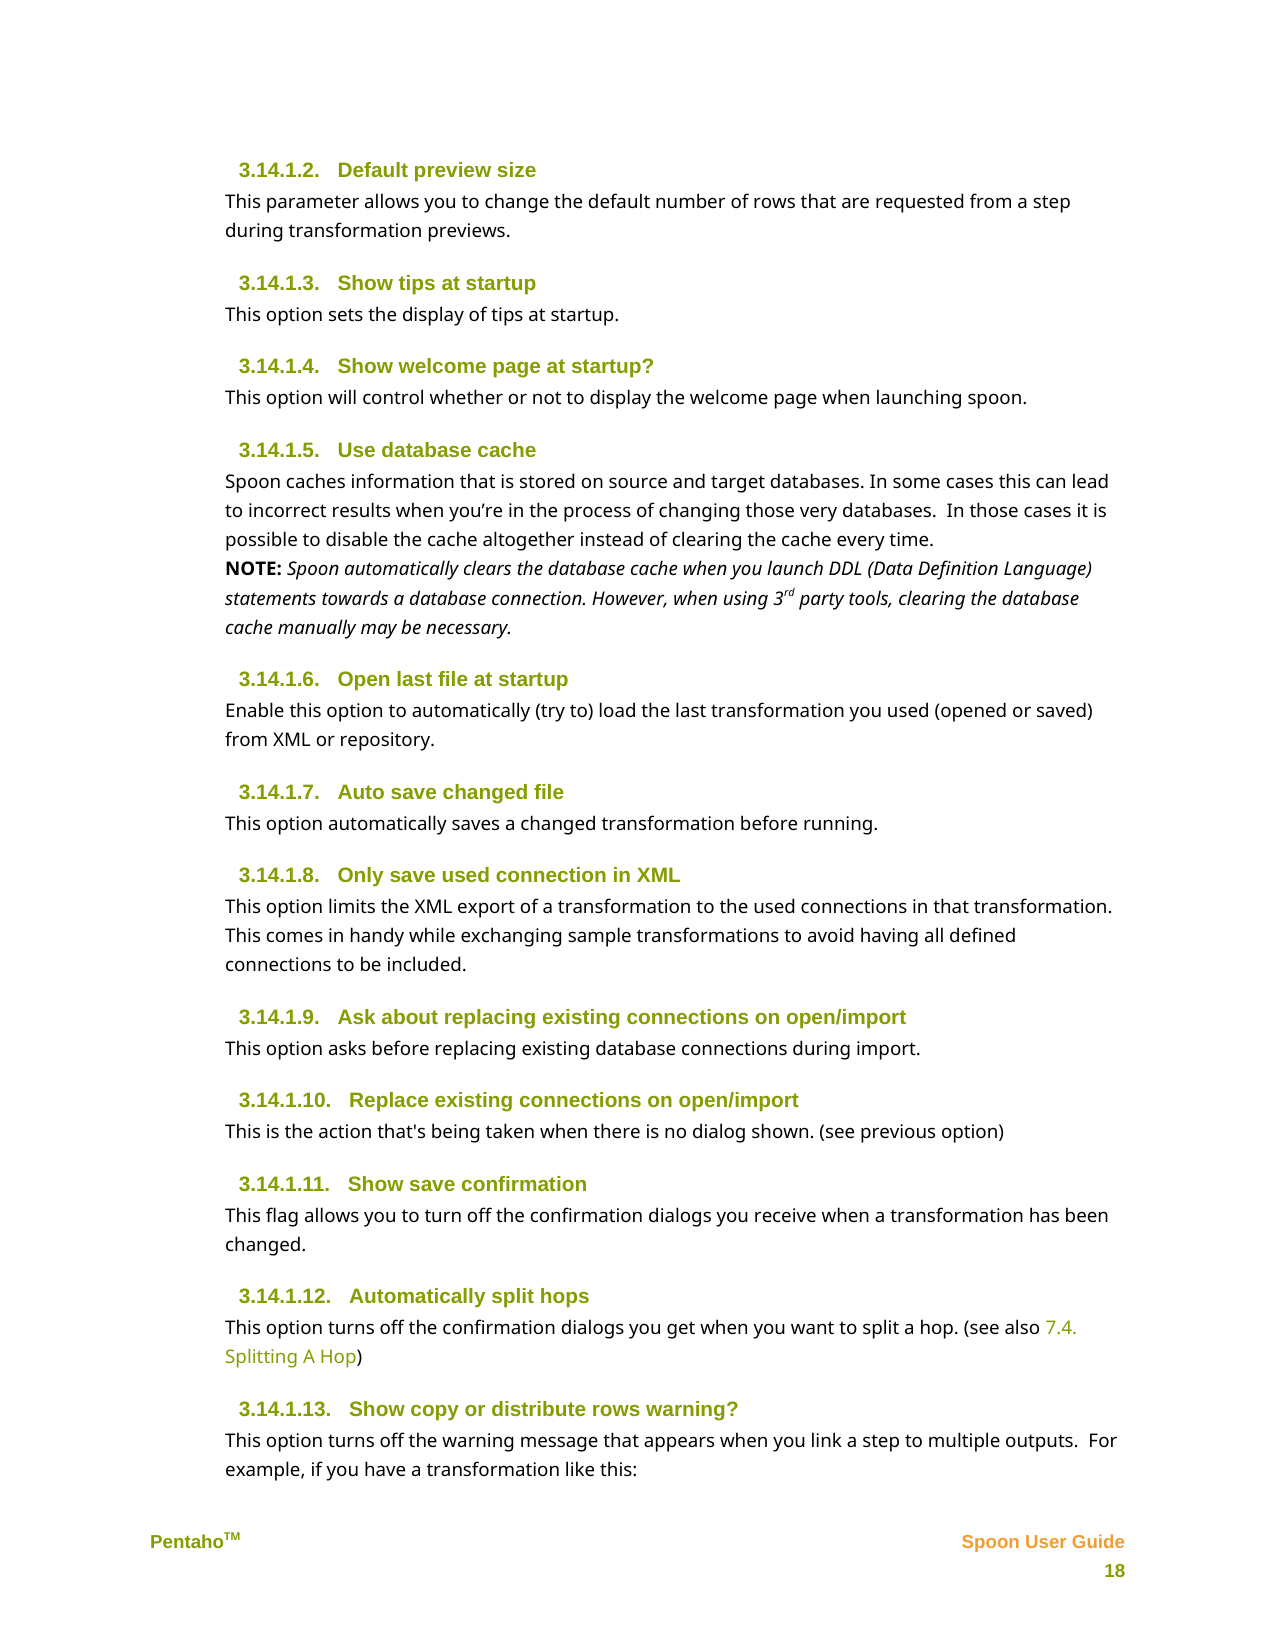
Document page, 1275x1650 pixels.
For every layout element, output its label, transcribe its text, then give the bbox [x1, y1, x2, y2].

text This is the action that's being taken when there is no dialog shown. (see previous option) [225, 1115, 1125, 1144]
subtitle Auto save changed file [239, 771, 1125, 806]
text This option turns off the warning message that appears when you link a step to multiple outputs. For example, if you have a transformation like this: [225, 1424, 1125, 1482]
text This flag allows you to turn off the confirmation dialogs you receive when a transformation has been changed. [225, 1199, 1125, 1257]
text This parameter allows you to change the default number of rows that are requested from a step during transformation previews. [225, 185, 1125, 244]
text This option sets the display of tips at startup. [225, 298, 1125, 327]
subtitle Only save used connection in XML [239, 855, 1125, 889]
subtitle Show copy or distribute rows warning? [239, 1389, 1125, 1423]
subtitle Automatically split hops [239, 1276, 1125, 1311]
text Spoon caches information that is stored on source and target databases. In some cases this can lead to incorrect results when you’re in the process of changing those very databases. In those cases it is possible to disable the cache altogether instead of clearing the cache every time. [225, 465, 1125, 552]
text This option automatically saves a changed transformation before running. [225, 807, 1125, 836]
subtitle Open last file at startup [239, 659, 1125, 693]
subtitle Show save confirmation [239, 1163, 1125, 1198]
subtitle Default preview size [239, 150, 1125, 185]
text This option turns off the confirmation dialogs you get when you want to split a hop. (see also 7.4. Splitting A Hop) [225, 1311, 1125, 1370]
subtitle Ask about replacing existing connections on open/import [239, 997, 1125, 1031]
text This option limits the XML export of a transformation to the used connections in that transformation. This comes in handy while exchanging sample transformations to avoid having all defined connections to be included. [225, 890, 1125, 978]
subtitle Show welcome page at startup? [239, 346, 1125, 381]
text Enable this option to automatically (try to) load the last transformation you used (opened or saved) from XML or repository. [225, 694, 1125, 752]
text NOTE: Spoon automatically clears the database cache when you launch DDL (Data Definition Language) statements towards a database connection. However, when using 3rd party tools, clearing the database cache manually may be necessary. [225, 552, 1125, 640]
text This option asks before replacing existing database connections during import. [225, 1032, 1125, 1061]
subtitle Use database cache [239, 429, 1125, 464]
subtitle Show tips at startup [239, 263, 1125, 297]
subtitle Replace existing connections on open/import [239, 1080, 1125, 1115]
text This option will control whether or not to display the welcome page when launching spoon. [225, 381, 1125, 411]
